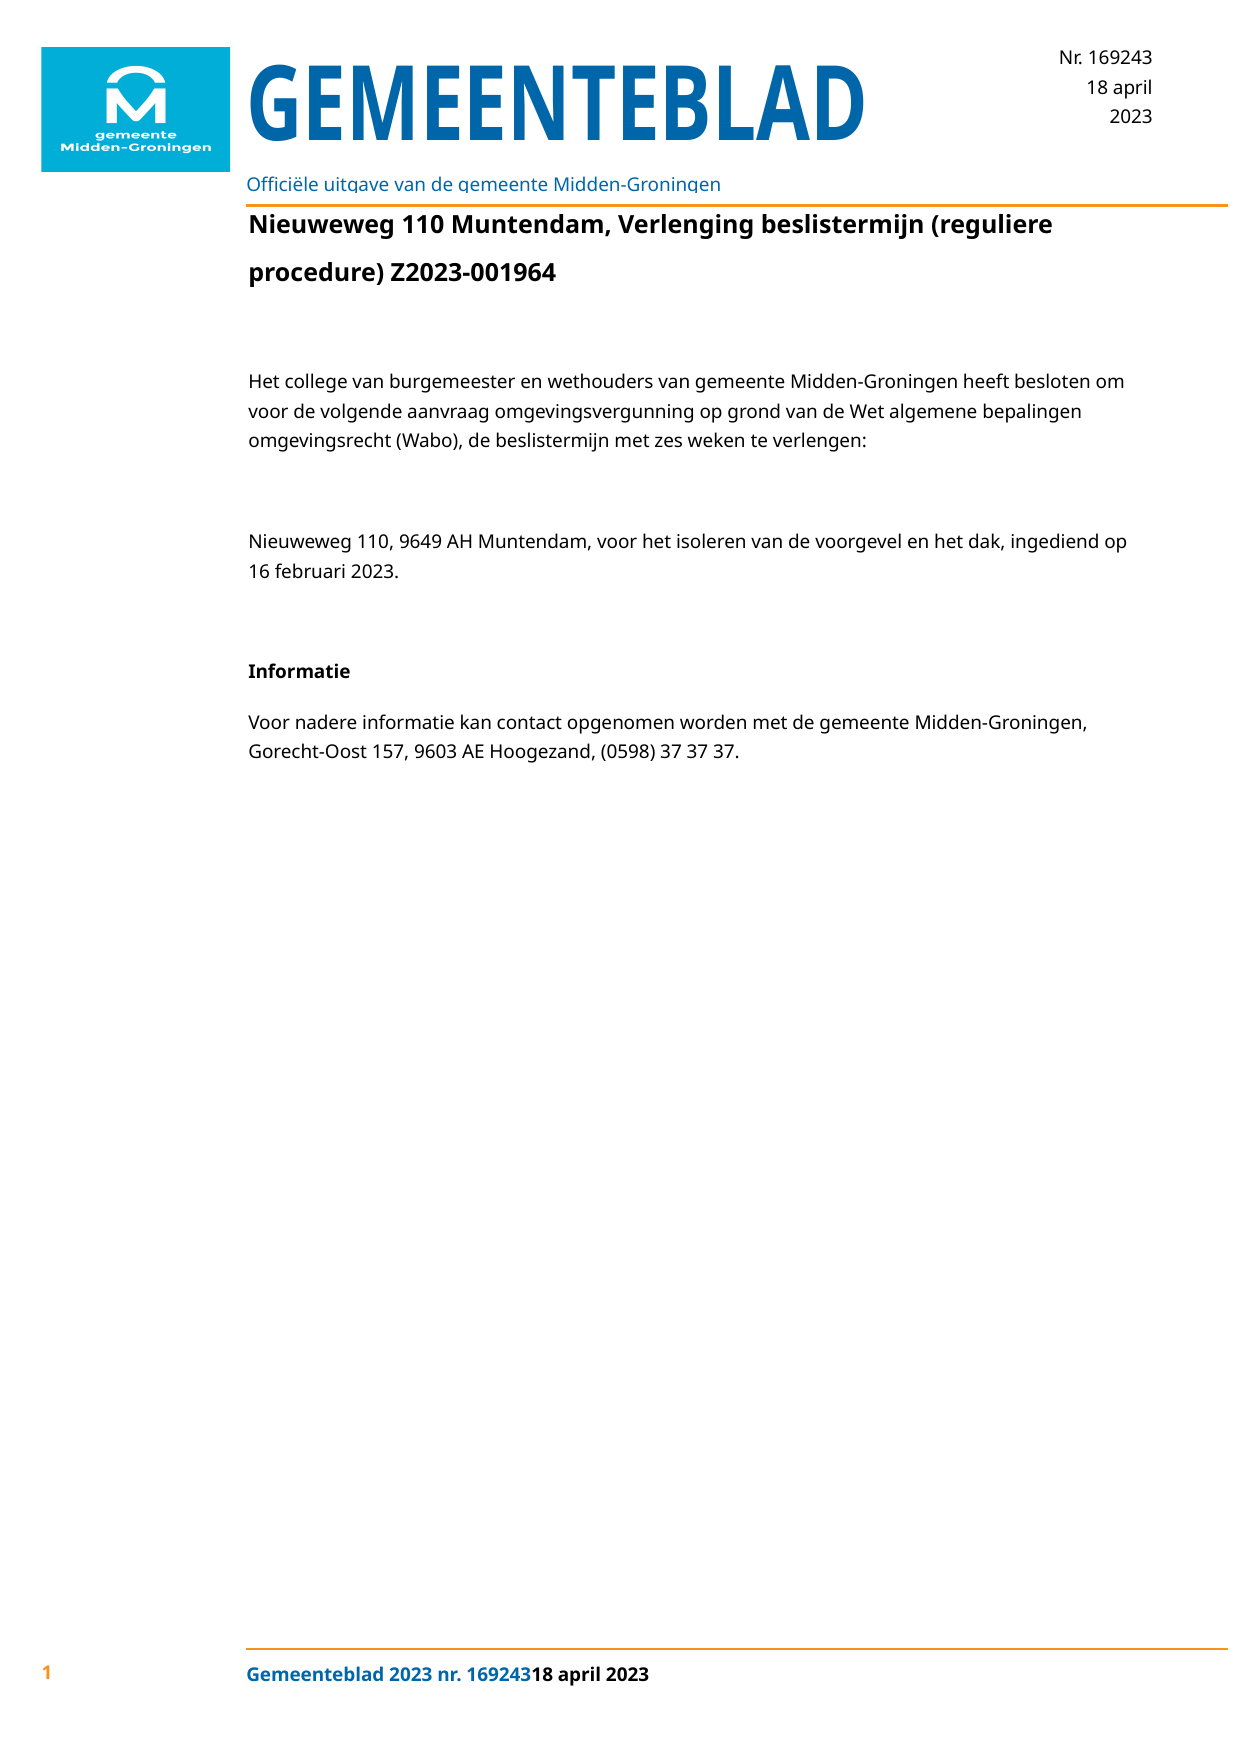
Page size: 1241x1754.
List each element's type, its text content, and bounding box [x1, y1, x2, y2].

picture [107, 89, 165, 122]
text Het college van burgemeester en wethouders van gemeente Midden-Groningen heeft besloten om voor de volgende aanvraag omgevingsvergunning op grond van de Wet algemene bepalingen omgevingsrecht (Wabo), de beslistermijn met zes weken te verlengen: [248, 368, 1152, 453]
text Nieuweweg 110, 9649 AH Muntendam, voor het isoleren van de voorgevel en het dak, ingediend op 16 februari 2023. [248, 528, 1152, 584]
text Nieuweweg 110 Muntendam, Verlenging beslistermijn (reguliere procedure) Z2023-001964 [248, 207, 1152, 288]
text Informatie [248, 659, 1152, 684]
text Voor nadere informatie kan contact opgenomen worden met de gemeente Midden-Groningen, Gorecht-Oost 157, 9603 AE Hoogezand, (0598) 37 37 37. [248, 709, 1152, 764]
picture [108, 66, 164, 82]
picture [184, 146, 190, 153]
